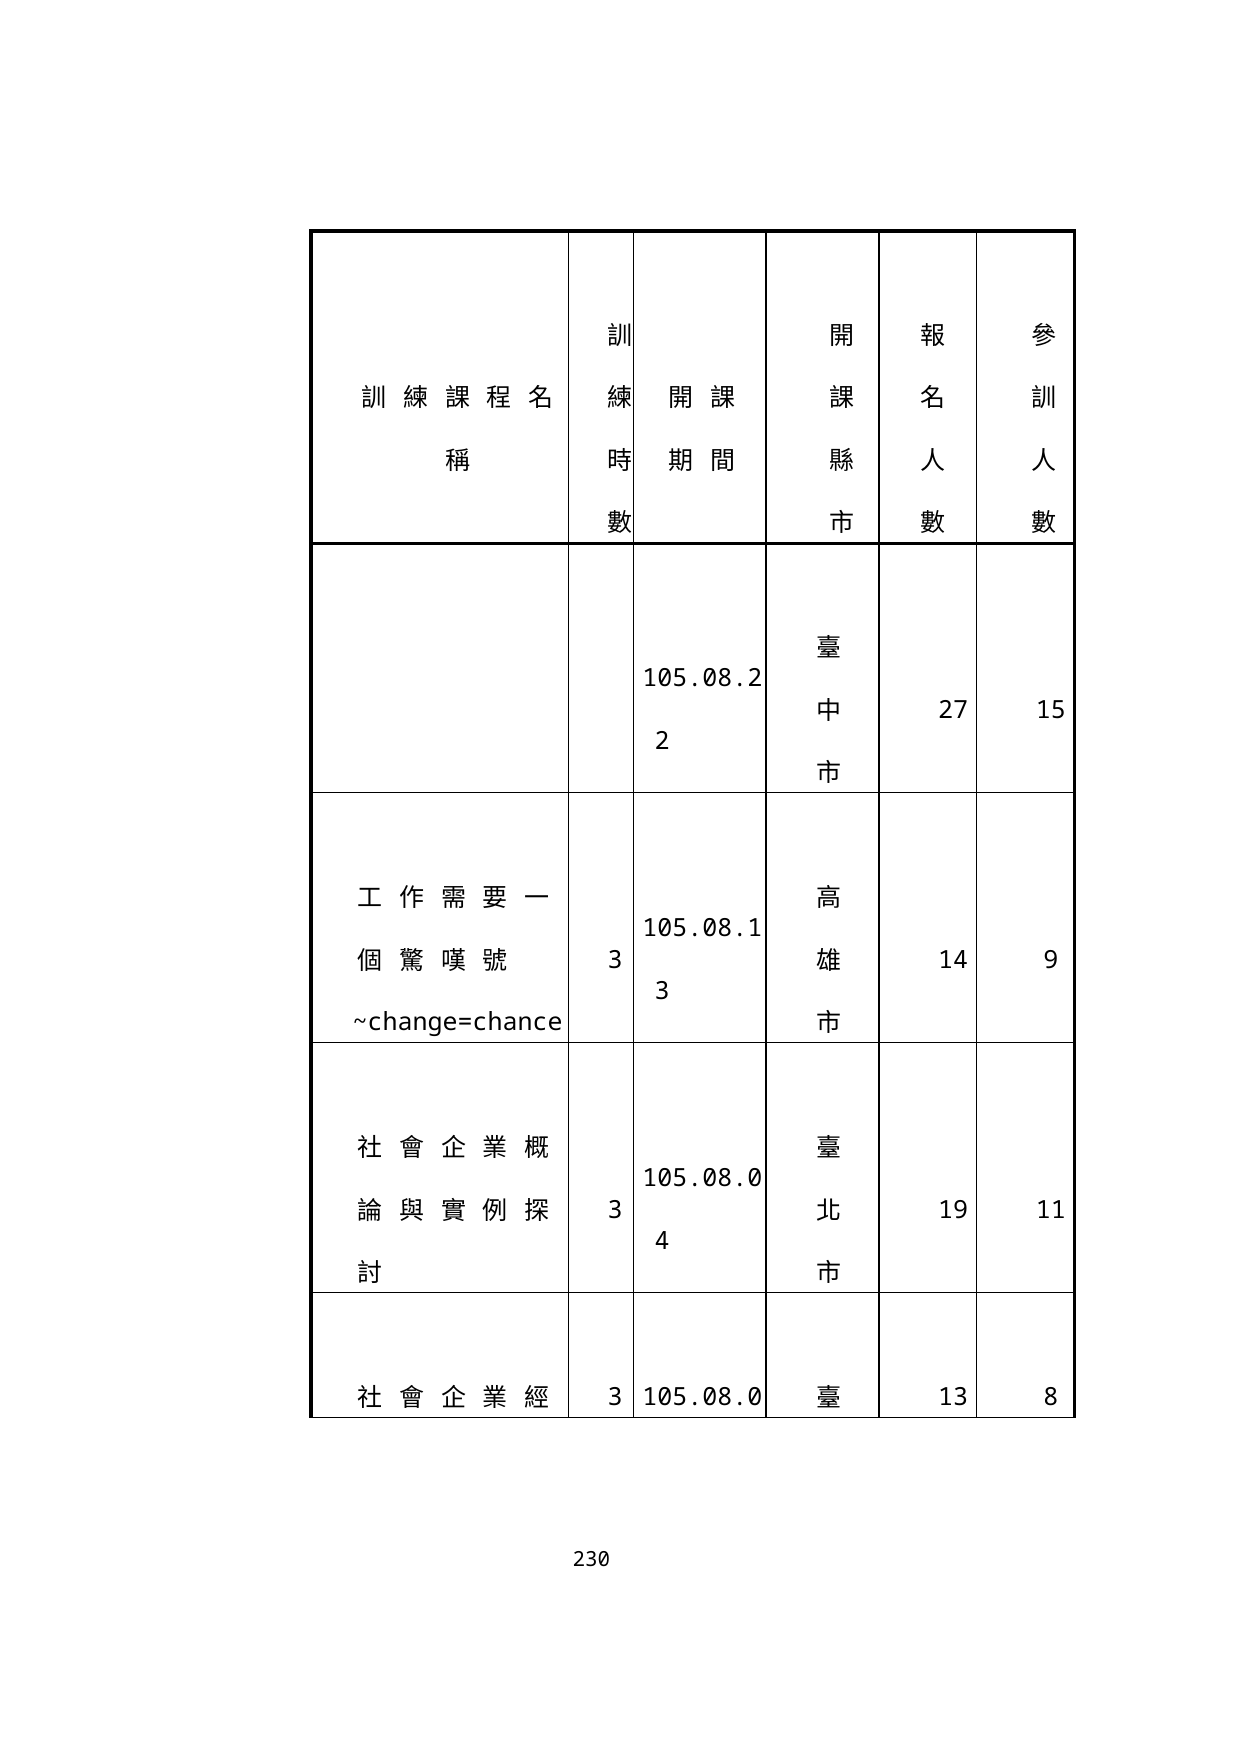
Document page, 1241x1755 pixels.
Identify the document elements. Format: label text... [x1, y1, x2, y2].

table_header 參訓 人數 [977, 233, 1073, 542]
table_cell 臺中市 [767, 545, 878, 792]
table_cell 3 [569, 1043, 633, 1292]
table_header 開課縣市 [767, 233, 878, 542]
table_cell 19 [880, 1043, 976, 1292]
table_cell 105.08.22 [634, 545, 765, 792]
table_cell 13 [880, 1293, 976, 1417]
table_cell 社會企業經 [313, 1293, 568, 1417]
table_header 訓練課程名稱 [313, 233, 568, 542]
table_cell 105.08.13 [634, 793, 765, 1042]
table_cell 高雄市 [767, 793, 878, 1042]
table_cell 14 [880, 793, 976, 1042]
table_cell 3 [569, 1293, 633, 1417]
table_cell 11 [977, 1043, 1073, 1292]
table_cell 27 [880, 545, 976, 792]
table_cell [313, 545, 568, 792]
table_cell 社會企業概論與實例探討 [313, 1043, 568, 1292]
table_header 開課期間 [634, 233, 765, 542]
table_header 訓練時數 [569, 233, 633, 542]
table_cell 3 [569, 793, 633, 1042]
table_cell [569, 545, 633, 792]
table_cell 15 [977, 545, 1073, 792]
table_cell 105.08.0 [634, 1293, 765, 1417]
table_cell 臺北市 [767, 1043, 878, 1292]
table_cell 8 [977, 1293, 1073, 1417]
table_cell 105.08.04 [634, 1043, 765, 1292]
table_cell 工作需要一個驚嘆號~change=chance [313, 793, 568, 1042]
table_cell 臺 [767, 1293, 878, 1417]
table_header 報名 人數 [880, 233, 976, 542]
table_cell 9 [977, 793, 1073, 1042]
